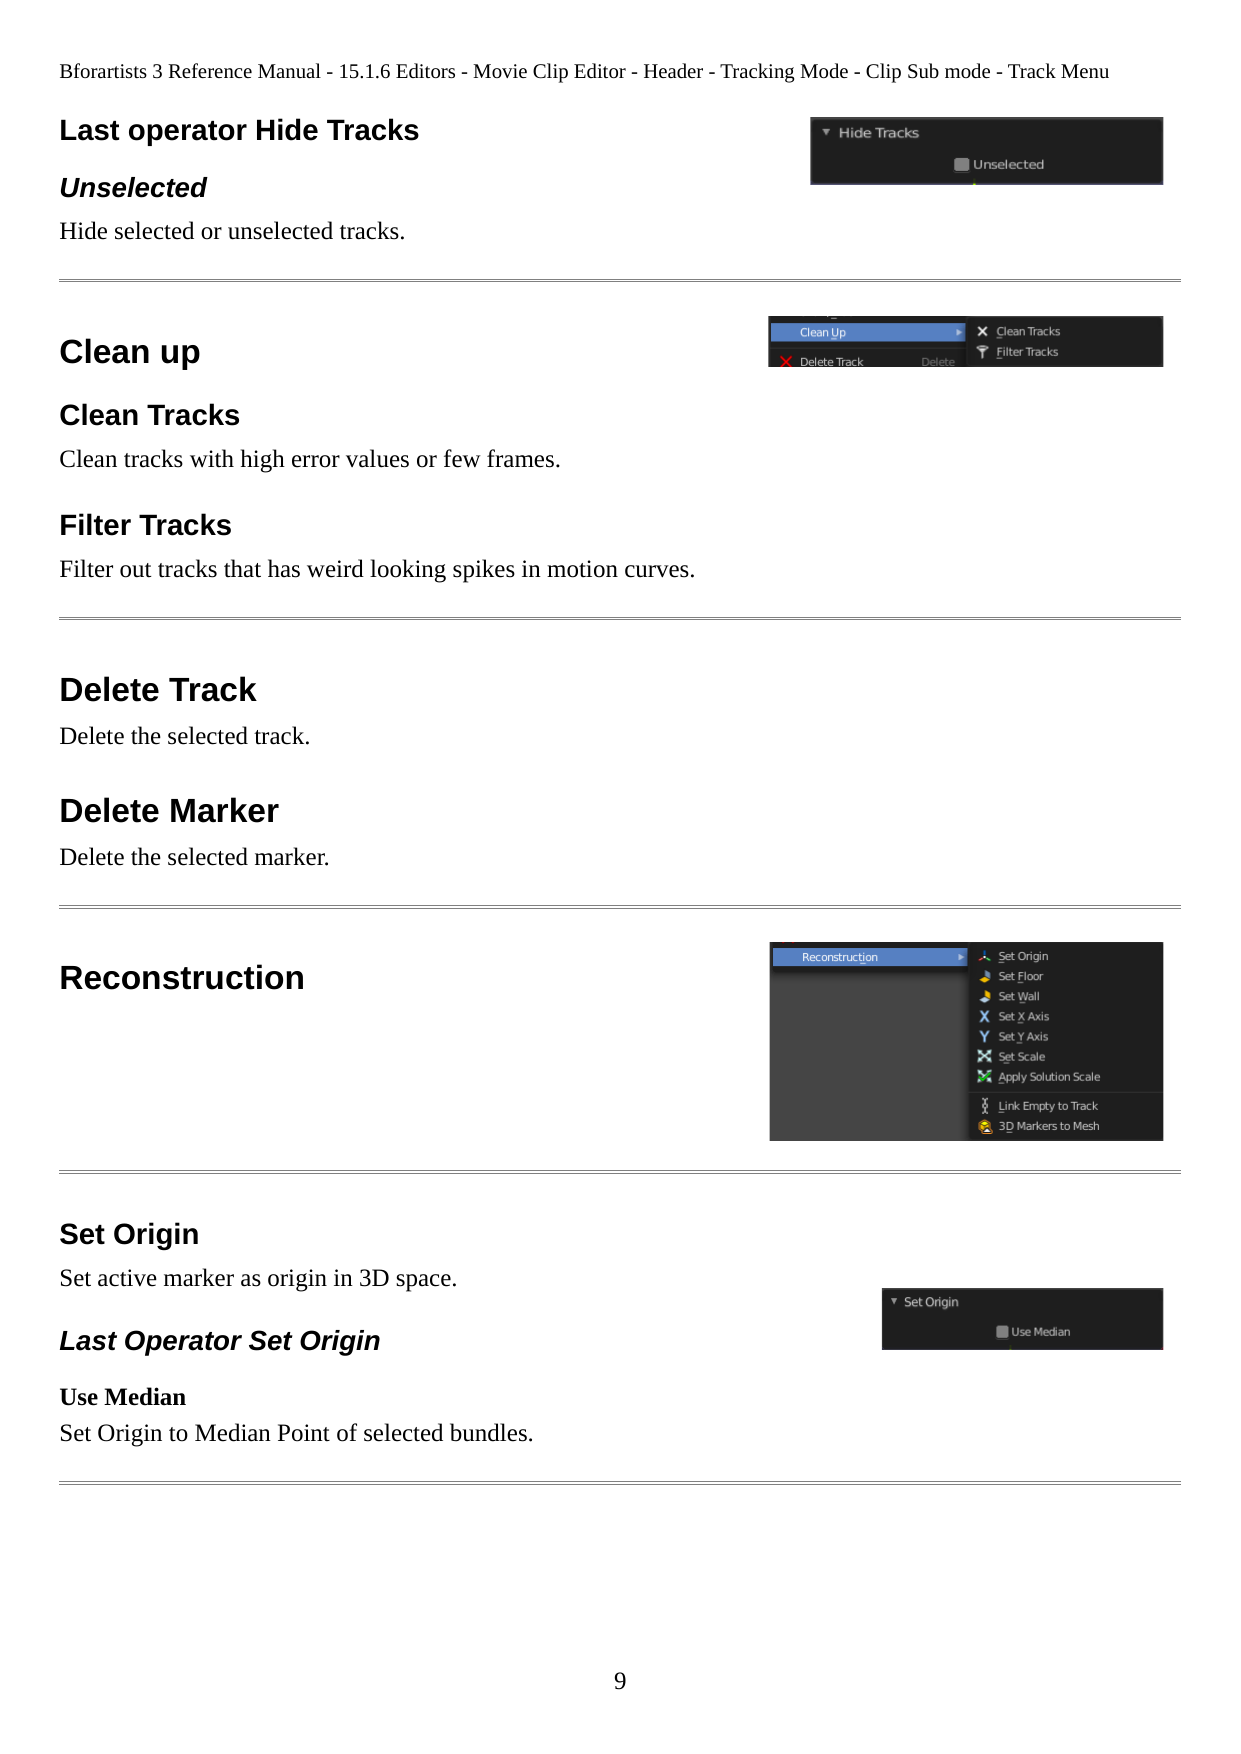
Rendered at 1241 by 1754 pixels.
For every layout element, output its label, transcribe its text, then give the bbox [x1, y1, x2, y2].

picture [769, 942, 1164, 1141]
text Hide selected or unselected tracks. [59, 216, 1181, 244]
subtitle Filter Tracks [59, 507, 1181, 541]
text Clean tracks with high error values or few frames. [59, 444, 1181, 472]
text Filter out tracks that has weird looking spikes in motion curves. [59, 554, 1181, 582]
subtitle Last operator Hide Tracks [59, 113, 1181, 146]
subtitle [1164, 958, 1181, 997]
picture [881, 1288, 1164, 1350]
text Set Origin to Median Point of selected bundles. [59, 1418, 1181, 1447]
subtitle Clean up [59, 332, 1181, 370]
picture [768, 316, 1164, 367]
subtitle Use Median [59, 1382, 1181, 1410]
subtitle Delete Track [59, 670, 1181, 708]
subtitle Delete Marker [59, 791, 1181, 829]
subtitle Clean Tracks [59, 397, 1181, 431]
text Set active marker as origin in 3D space. [59, 1263, 1181, 1292]
picture [810, 117, 1164, 185]
subtitle Unselected [59, 171, 1181, 203]
text Delete the selected marker. [59, 842, 1181, 871]
subtitle Last Operator Set Origin [59, 1325, 1181, 1357]
text Delete the selected track. [59, 721, 1181, 749]
subtitle Reconstruction [59, 958, 769, 997]
subtitle Set Origin [59, 1217, 1181, 1251]
